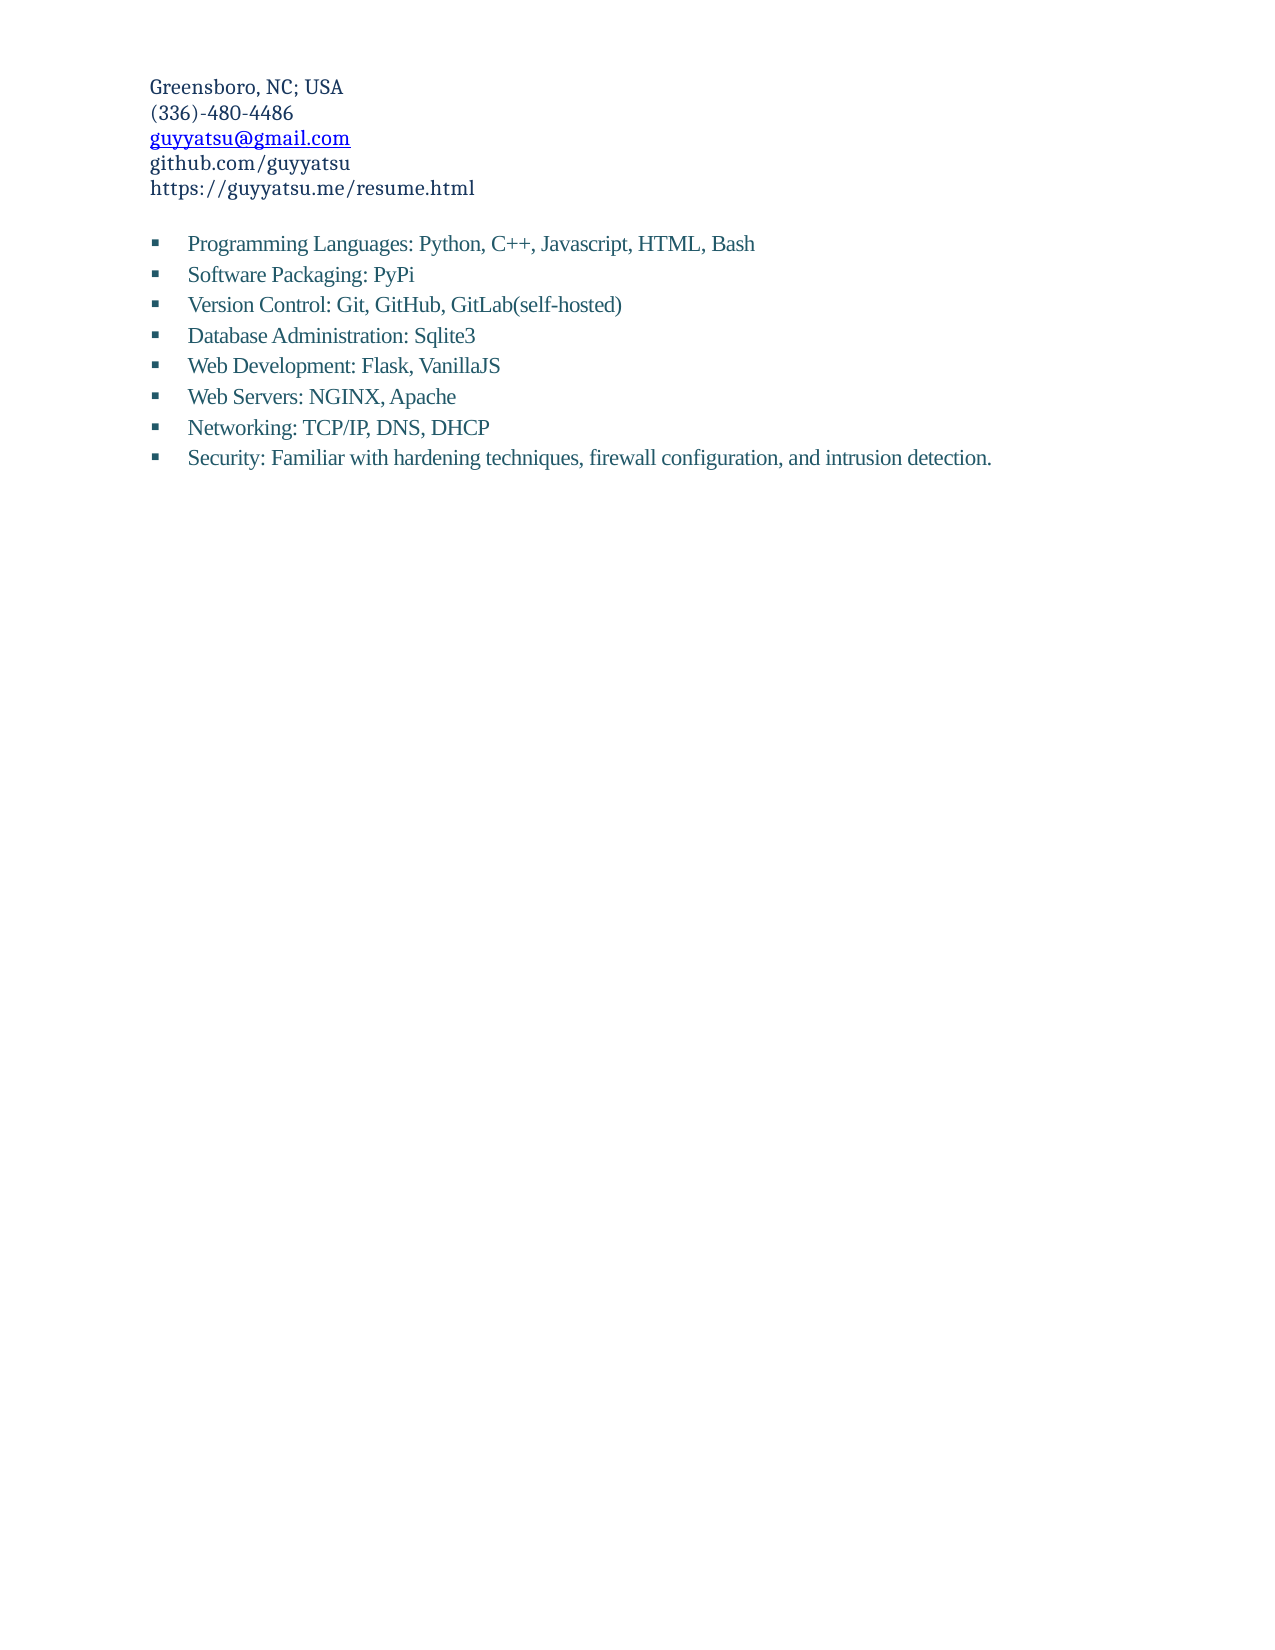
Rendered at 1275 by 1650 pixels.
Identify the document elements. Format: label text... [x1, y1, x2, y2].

list Networking: TCP/IP, DNS, DHCP [150, 414, 1125, 440]
list Web Development: Flask, VanillaJS [150, 353, 1125, 379]
list Security: Familiar with hardening techniques, firewall configuration, and intrusion detection. [150, 444, 1125, 471]
list Database Administration: Sqlite3 [150, 322, 1125, 348]
list Programming Languages: Python, C++, Javascript, HTML, Bash [150, 231, 1125, 257]
list Version Control: Git, GitHub, GitLab(self-hosted) [150, 292, 1125, 318]
list Web Servers: NGINX, Apache [150, 383, 1125, 409]
list Software Packaging: PyPi [150, 261, 1125, 287]
